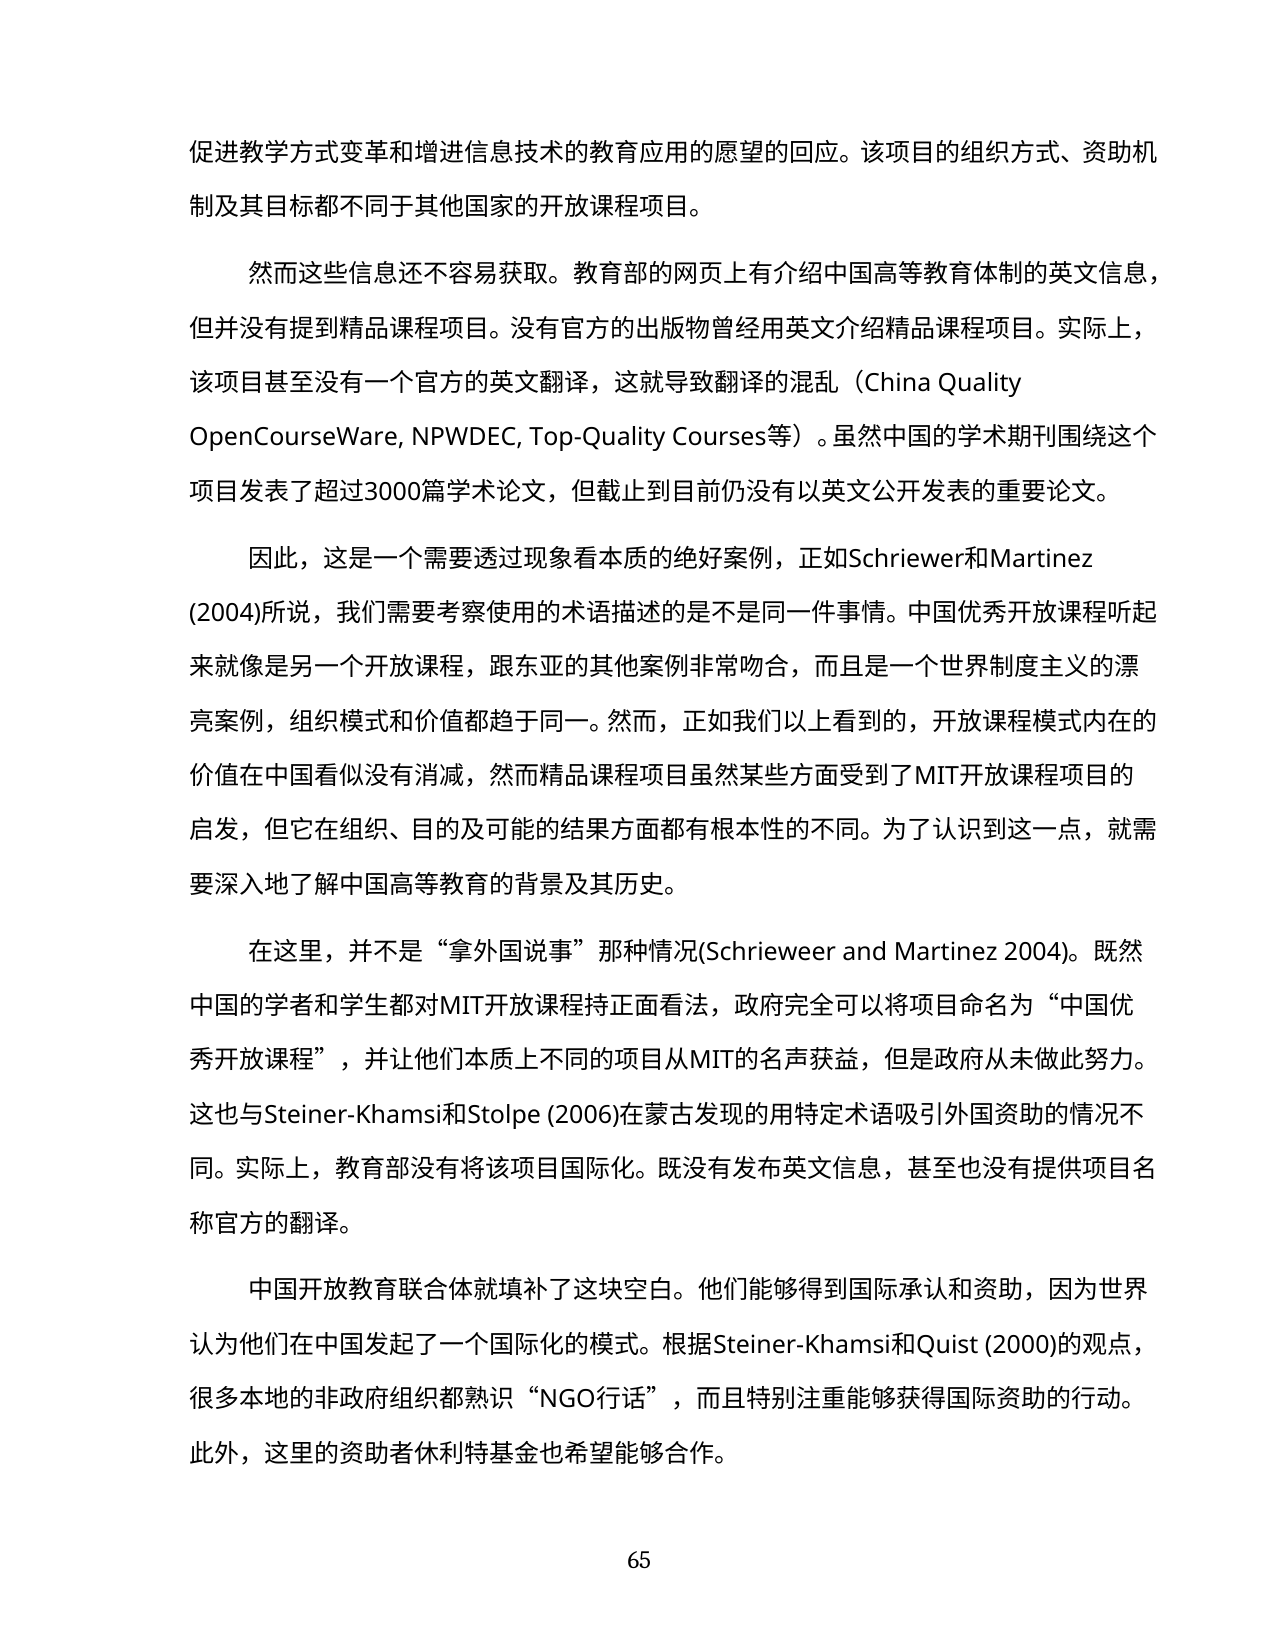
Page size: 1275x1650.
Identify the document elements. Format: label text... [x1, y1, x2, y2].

text 在这里，并不是“拿外国说事”那种情况(Schrieweer and Martinez 2004)。既然中国的学者和学生都对MIT开放课程持正面看法，政府完全可以将项目命名为“中国优秀开放课程”，并让他们本质上不同的项目从MIT的名声获益，但是政府从未做此努力。这也与Steiner-Khamsi和Stolpe (2006)在蒙古发现的用特定术语吸引外国资助的情况不同。实际上，教育部没有将该项目国际化。既没有发布英文信息，甚至也没有提供项目名称官方的翻译。 [189, 931, 1157, 1239]
text 因此，这是一个需要透过现象看本质的绝好案例，正如Schriewer和Martinez (2004)所说，我们需要考察使用的术语描述的是不是同一件事情。中国优秀开放课程听起来就像是另一个开放课程，跟东亚的其他案例非常吻合，而且是一个世界制度主义的漂亮案例，组织模式和价值都趋于同一。然而，正如我们以上看到的，开放课程模式内在的价值在中国看似没有消减，然而精品课程项目虽然某些方面受到了MIT开放课程项目的启发，但它在组织、目的及可能的结果方面都有根本性的不同。为了认识到这一点，就需要深入地了解中国高等教育的背景及其历史。 [189, 538, 1157, 901]
text 中国开放教育联合体就填补了这块空白。他们能够得到国际承认和资助，因为世界认为他们在中国发起了一个国际化的模式。根据Steiner-Khamsi和Quist (2000)的观点，很多本地的非政府组织都熟识“NGO行话”，而且特别注重能够获得国际资助的行动。此外，这里的资助者休利特基金也希望能够合作。 [189, 1270, 1157, 1469]
text 促进教学方式变革和增进信息技术的教育应用的愿望的回应。该项目的组织方式、资助机制及其目标都不同于其他国家的开放课程项目。 [189, 132, 1157, 223]
text 然而这些信息还不容易获取。教育部的网页上有介绍中国高等教育体制的英文信息，但并没有提到精品课程项目。没有官方的出版物曾经用英文介绍精品课程项目。实际上，该项目甚至没有一个官方的英文翻译，这就导致翻译的混乱（China Quality OpenCourseWare, NPWDEC, Top-Quality Courses等）。虽然中国的学术期刊围绕这个项目发表了超过3000篇学术论文，但截止到目前仍没有以英文公开发表的重要论文。 [189, 254, 1157, 507]
